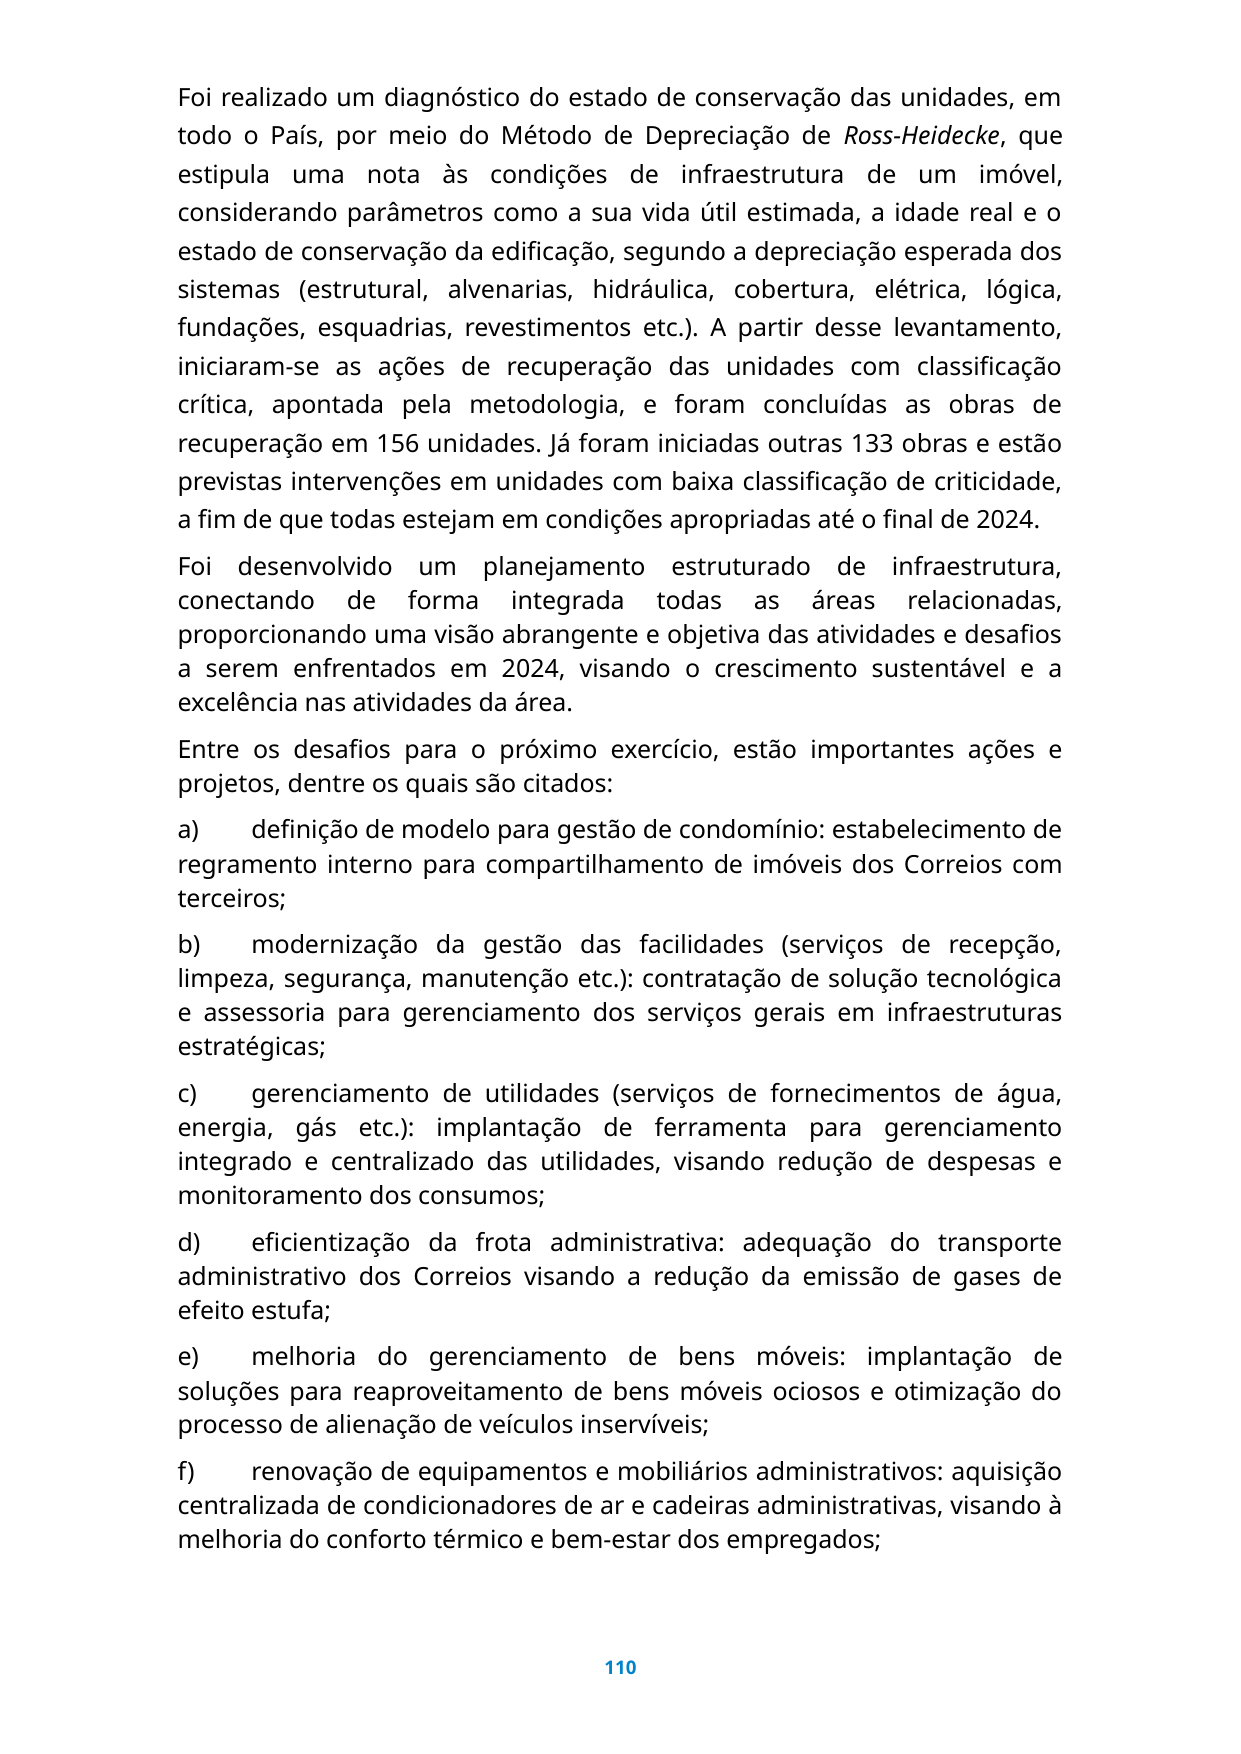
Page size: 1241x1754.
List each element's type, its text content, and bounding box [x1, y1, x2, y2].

list renovação de equipamentos e mobiliários administrativos: aquisição centralizada de condicionadores de ar e cadeiras administrativas, visando à melhoria do conforto térmico e bem-estar dos empregados; [177, 1454, 1063, 1556]
list modernização da gestão das facilidades (serviços de recepção, limpeza, segurança, manutenção etc.): contratação de solução tecnológica e assessoria para gerenciamento dos serviços gerais em infraestruturas estratégicas; [177, 927, 1063, 1063]
list definição de modelo para gestão de condomínio: estabelecimento de regramento interno para compartilhamento de imóveis dos Correios com terceiros; [177, 812, 1063, 914]
list eficientização da frota administrativa: adequação do transporte administrativo dos Correios visando a redução da emissão de gases de efeito estufa; [177, 1224, 1063, 1327]
list gerenciamento de utilidades (serviços de fornecimentos de água, energia, gás etc.): implantação de ferramenta para gerenciamento integrado e centralizado das utilidades, visando redução de despesas e monitoramento dos consumos; [177, 1076, 1063, 1212]
list melhoria do gerenciamento de bens móveis: implantação de soluções para reaproveitamento de bens móveis ociosos e otimização do processo de alienação de veículos inservíveis; [177, 1339, 1063, 1441]
text Foi desenvolvido um planejamento estruturado de infraestrutura, conectando de forma integrada todas as áreas relacionadas, proporcionando uma visão abrangente e objetiva das atividades e desafios a serem enfrentados em 2024, visando o crescimento sustentável e a excelência nas atividades da área. [177, 549, 1063, 719]
text Foi realizado um diagnóstico do estado de conservação das unidades, em todo o País, por meio do Método de Depreciação de Ross-Heidecke, que estipula uma nota às condições de infraestrutura de um imóvel, considerando parâmetros como a sua vida útil estimada, a idade real e o estado de conservação da edificação, segundo a depreciação esperada dos sistemas (estrutural, alvenarias, hidráulica, cobertura, elétrica, lógica, fundações, esquadrias, revestimentos etc.). A partir desse levantamento, iniciaram-se as ações de recuperação das unidades com classificação crítica, apontada pela metodologia, e foram concluídas as obras de recuperação em 156 unidades. Já foram iniciadas outras 133 obras e estão previstas intervenções em unidades com baixa classificação de criticidade, a fim de que todas estejam em condições apropriadas até o final de 2024. [177, 75, 1063, 536]
text Entre os desafios para o próximo exercício, estão importantes ações e projetos, dentre os quais são citados: [177, 732, 1063, 800]
